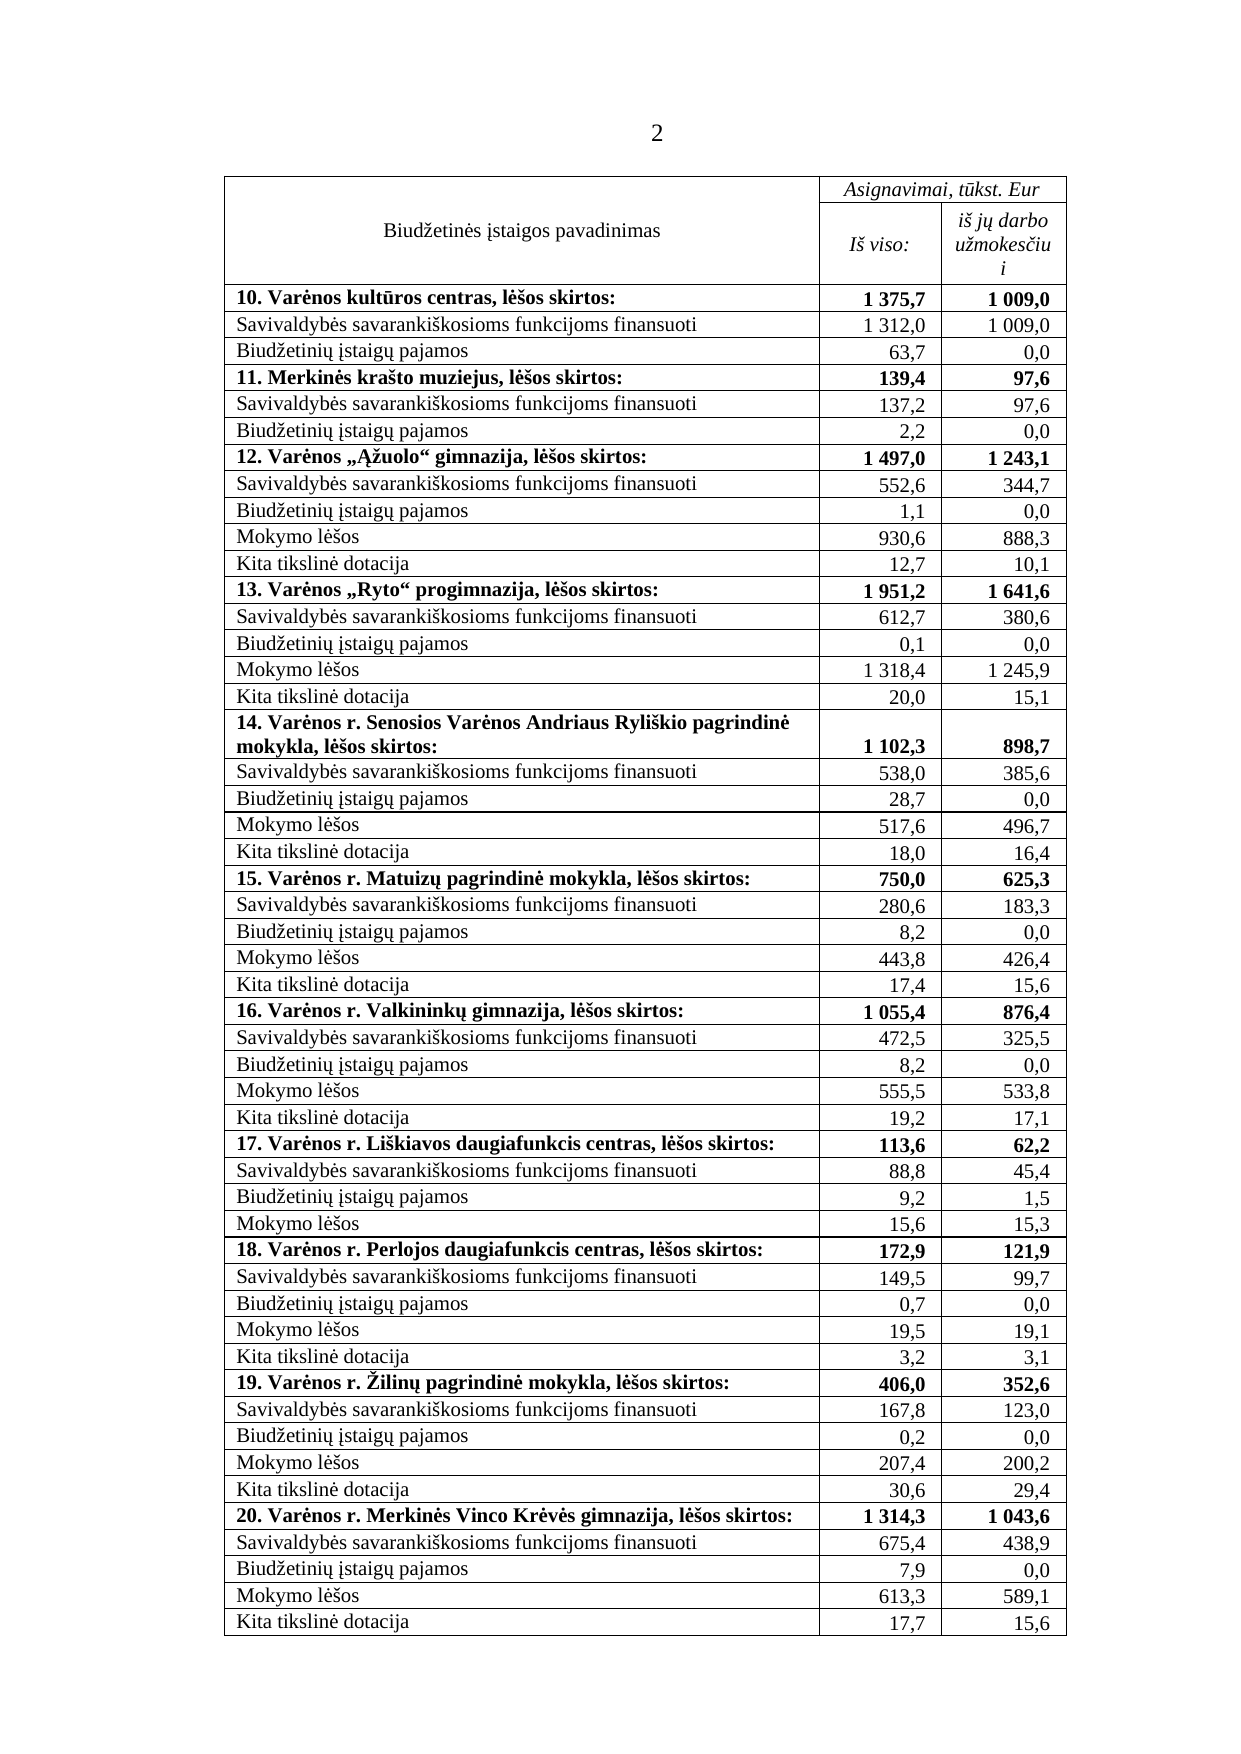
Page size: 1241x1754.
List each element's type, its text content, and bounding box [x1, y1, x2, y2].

table_cell [1067, 1077, 1089, 1103]
table_cell 45,4 [942, 1158, 1066, 1183]
table_cell [1067, 1422, 1089, 1449]
table_header Biudžetinės įstaigos pavadinimas [225, 177, 819, 284]
table_cell 15. Varėnos r. Matuizų pagrindinė mokykla, lėšos skirtos: [225, 866, 819, 891]
table_cell 0,7 [820, 1291, 941, 1316]
table_cell 0,0 [942, 1423, 1066, 1449]
table_cell Iš viso: [820, 203, 941, 284]
table_cell 17,1 [942, 1105, 1066, 1130]
table_header [1067, 176, 1089, 202]
table_cell [1067, 1263, 1089, 1289]
table_cell 137,2 [820, 391, 941, 417]
table_cell 1 009,0 [942, 285, 1066, 311]
table_cell 10,1 [942, 551, 1066, 576]
table_cell 88,8 [820, 1158, 941, 1183]
table_cell 612,7 [820, 604, 941, 629]
table_cell [1067, 603, 1089, 629]
table_cell Biudžetinių įstaigų pajamos [225, 418, 819, 443]
table_cell Savivaldybės savarankiškosioms funkcijoms finansuoti [225, 391, 819, 417]
table_cell [1067, 758, 1089, 785]
table_cell 172,9 [820, 1238, 941, 1263]
table_cell 1 055,4 [820, 998, 941, 1024]
table_cell 17,7 [820, 1609, 941, 1635]
table_cell 0,0 [942, 786, 1066, 811]
table_cell Savivaldybės savarankiškosioms funkcijoms finansuoti [225, 1530, 819, 1555]
table_cell 207,4 [820, 1450, 941, 1475]
table_cell Biudžetinių įstaigų pajamos [225, 1184, 819, 1210]
table_cell 19,2 [820, 1105, 941, 1130]
table_cell [1067, 337, 1089, 364]
table_cell 2,2 [820, 418, 941, 443]
table_cell [1067, 1529, 1089, 1555]
table_cell Kita tikslinė dotacija [225, 972, 819, 997]
table_cell 97,6 [942, 391, 1066, 417]
table_cell Biudžetinių įstaigų pajamos [225, 919, 819, 944]
table_cell 15,6 [942, 972, 1066, 997]
table_cell Kita tikslinė dotacija [225, 1476, 819, 1502]
table_cell [1067, 1396, 1089, 1422]
table_cell 19,1 [942, 1317, 1066, 1343]
table_cell 139,4 [820, 365, 941, 390]
table_cell [1067, 497, 1089, 523]
table_cell [1067, 1024, 1089, 1050]
table_cell 898,7 [942, 710, 1066, 758]
table_cell 406,0 [820, 1370, 941, 1396]
table_cell Biudžetinių įstaigų pajamos [225, 1556, 819, 1582]
table_cell 750,0 [820, 866, 941, 891]
table_cell [1067, 576, 1089, 603]
table_cell Mokymo lėšos [225, 1583, 819, 1608]
table_cell [1067, 1157, 1089, 1183]
table_cell [1067, 656, 1089, 682]
table_cell 876,4 [942, 998, 1066, 1024]
table_cell 1 375,7 [820, 285, 941, 311]
table_cell 13. Varėnos „Ryto“ progimnazija, lėšos skirtos: [225, 577, 819, 603]
table_cell [1067, 1104, 1089, 1130]
table_cell [1067, 1290, 1089, 1316]
table_cell 167,8 [820, 1397, 941, 1422]
table_cell 63,7 [820, 338, 941, 364]
table_cell Mokymo lėšos [225, 813, 819, 838]
table_cell [1067, 202, 1089, 231]
table_cell Savivaldybės savarankiškosioms funkcijoms finansuoti [225, 604, 819, 629]
table_cell 121,9 [942, 1238, 1066, 1263]
table_cell [1067, 1210, 1089, 1236]
table_cell [1067, 1316, 1089, 1343]
table_cell Kita tikslinė dotacija [225, 1609, 819, 1635]
table_cell [1067, 1475, 1089, 1502]
table_cell 12,7 [820, 551, 941, 576]
table_cell 888,3 [942, 524, 1066, 550]
table_cell [1067, 709, 1089, 758]
table_cell 9,2 [820, 1184, 941, 1210]
table_cell Kita tikslinė dotacija [225, 551, 819, 576]
table_cell 1 312,0 [820, 312, 941, 337]
table_cell Savivaldybės savarankiškosioms funkcijoms finansuoti [225, 892, 819, 918]
table_cell 426,4 [942, 945, 1066, 971]
table_cell Savivaldybės savarankiškosioms funkcijoms finansuoti [225, 1025, 819, 1050]
table_cell Mokymo lėšos [225, 1317, 819, 1343]
table_cell 8,2 [820, 919, 941, 944]
table_cell [1067, 1582, 1089, 1608]
table_cell 1 951,2 [820, 577, 941, 603]
table_cell [1067, 629, 1089, 656]
table_cell 3,1 [942, 1344, 1066, 1369]
table_cell Biudžetinių įstaigų pajamos [225, 786, 819, 811]
table_cell 1 043,6 [942, 1503, 1066, 1528]
table_cell 496,7 [942, 813, 1066, 838]
table_cell 20. Varėnos r. Merkinės Vinco Krėvės gimnazija, lėšos skirtos: [225, 1503, 819, 1528]
table_cell 538,0 [820, 759, 941, 785]
table_cell [1067, 311, 1089, 337]
table_cell [1067, 550, 1089, 576]
table_cell 0,0 [942, 630, 1066, 656]
table_cell [1067, 838, 1089, 864]
table_cell [1067, 364, 1089, 390]
table_cell Biudžetinių įstaigų pajamos [225, 630, 819, 656]
table_cell [1067, 1343, 1089, 1369]
table_cell [1067, 971, 1089, 997]
table_cell 517,6 [820, 813, 941, 838]
table_cell [1067, 1183, 1089, 1210]
table_cell [1067, 891, 1089, 918]
table_cell Savivaldybės savarankiškosioms funkcijoms finansuoti [225, 312, 819, 337]
table_cell [1067, 470, 1089, 497]
table_cell [1067, 811, 1089, 838]
table_cell 12. Varėnos „Ąžuolo“ gimnazija, lėšos skirtos: [225, 445, 819, 470]
table_cell 0,0 [942, 1291, 1066, 1316]
table_cell 280,6 [820, 892, 941, 918]
table_cell 14. Varėnos r. Senosios Varėnos Andriaus Ryliškio pagrindinė mokykla, lėšos skirtos: [225, 710, 819, 758]
table_cell 20,0 [820, 684, 941, 709]
table_cell [1067, 918, 1089, 944]
table_cell Mokymo lėšos [225, 1078, 819, 1103]
table_cell 552,6 [820, 471, 941, 497]
table_cell 15,6 [820, 1211, 941, 1236]
table_cell 443,8 [820, 945, 941, 971]
table_cell Kita tikslinė dotacija [225, 684, 819, 709]
table_cell 0,1 [820, 630, 941, 656]
table_cell 97,6 [942, 365, 1066, 390]
table_cell 17. Varėnos r. Liškiavos daugiafunkcis centras, lėšos skirtos: [225, 1131, 819, 1157]
table_cell Mokymo lėšos [225, 1450, 819, 1475]
table_cell 0,0 [942, 498, 1066, 523]
table_cell 7,9 [820, 1556, 941, 1582]
table_cell 19. Varėnos r. Žilinų pagrindinė mokykla, lėšos skirtos: [225, 1370, 819, 1396]
table_cell Savivaldybės savarankiškosioms funkcijoms finansuoti [225, 1264, 819, 1289]
table_cell 1 102,3 [820, 710, 941, 758]
table_header Asignavimai, tūkst. Eur [820, 177, 1066, 202]
table_cell 16,4 [942, 839, 1066, 864]
table_cell [1067, 258, 1089, 284]
table_cell 0,0 [942, 919, 1066, 944]
table_cell [1067, 683, 1089, 709]
table_cell Mokymo lėšos [225, 945, 819, 971]
table_cell Mokymo lėšos [225, 657, 819, 682]
table_cell Biudžetinių įstaigų pajamos [225, 1423, 819, 1449]
table_cell 325,5 [942, 1025, 1066, 1050]
table_cell Biudžetinių įstaigų pajamos [225, 338, 819, 364]
table_cell 15,6 [942, 1609, 1066, 1635]
table_cell [1067, 944, 1089, 971]
table_cell 15,3 [942, 1211, 1066, 1236]
table_cell 0,0 [942, 418, 1066, 443]
table_cell [1067, 1608, 1089, 1635]
table_cell 555,5 [820, 1078, 941, 1103]
table_cell [1067, 1130, 1089, 1157]
table_cell 200,2 [942, 1450, 1066, 1475]
table_cell 352,6 [942, 1370, 1066, 1396]
table_cell Savivaldybės savarankiškosioms funkcijoms finansuoti [225, 759, 819, 785]
table_cell Biudžetinių įstaigų pajamos [225, 498, 819, 523]
table_cell 1 641,6 [942, 577, 1066, 603]
table_cell 15,1 [942, 684, 1066, 709]
table_cell [1067, 523, 1089, 550]
table_cell 533,8 [942, 1078, 1066, 1103]
table_cell Kita tikslinė dotacija [225, 1344, 819, 1369]
table_cell 18,0 [820, 839, 941, 864]
table_cell [1067, 1236, 1089, 1263]
table_cell Savivaldybės savarankiškosioms funkcijoms finansuoti [225, 471, 819, 497]
table_cell 344,7 [942, 471, 1066, 497]
table_cell Biudžetinių įstaigų pajamos [225, 1051, 819, 1077]
table_cell Savivaldybės savarankiškosioms funkcijoms finansuoti [225, 1397, 819, 1422]
table_cell [1067, 1555, 1089, 1582]
table_cell 438,9 [942, 1530, 1066, 1555]
table_cell [1067, 1502, 1089, 1528]
table_cell 8,2 [820, 1051, 941, 1077]
table_cell Kita tikslinė dotacija [225, 1105, 819, 1130]
table_cell [1067, 390, 1089, 417]
table_cell 183,3 [942, 892, 1066, 918]
table_cell [1067, 1449, 1089, 1475]
table_cell 613,3 [820, 1583, 941, 1608]
table_cell 1 245,9 [942, 657, 1066, 682]
table_cell Biudžetinių įstaigų pajamos [225, 1291, 819, 1316]
table_cell 18. Varėnos r. Perlojos daugiafunkcis centras, lėšos skirtos: [225, 1238, 819, 1263]
table_cell 472,5 [820, 1025, 941, 1050]
table_cell [1067, 1050, 1089, 1077]
table_cell [1067, 444, 1089, 470]
table_cell 589,1 [942, 1583, 1066, 1608]
table_cell 113,6 [820, 1131, 941, 1157]
table_cell 1 318,4 [820, 657, 941, 682]
table_cell 3,2 [820, 1344, 941, 1369]
table_cell 930,6 [820, 524, 941, 550]
table_cell 380,6 [942, 604, 1066, 629]
table_cell 10. Varėnos kultūros centras, lėšos skirtos: [225, 285, 819, 311]
table_cell 625,3 [942, 866, 1066, 891]
table_cell 0,0 [942, 338, 1066, 364]
table_cell 0,0 [942, 1051, 1066, 1077]
table_cell 29,4 [942, 1476, 1066, 1502]
table_cell 62,2 [942, 1131, 1066, 1157]
table_cell 675,4 [820, 1530, 941, 1555]
table_cell 99,7 [942, 1264, 1066, 1289]
table_cell Kita tikslinė dotacija [225, 839, 819, 864]
table_cell [1067, 231, 1089, 257]
table_cell Mokymo lėšos [225, 1211, 819, 1236]
table_cell 385,6 [942, 759, 1066, 785]
table_cell [1067, 997, 1089, 1024]
table_cell [1067, 284, 1089, 311]
table_cell 123,0 [942, 1397, 1066, 1422]
table_cell 1 243,1 [942, 445, 1066, 470]
table_cell 16. Varėnos r. Valkininkų gimnazija, lėšos skirtos: [225, 998, 819, 1024]
table_cell 17,4 [820, 972, 941, 997]
table_cell Savivaldybės savarankiškosioms funkcijoms finansuoti [225, 1158, 819, 1183]
table_cell 11. Merkinės krašto muziejus, lėšos skirtos: [225, 365, 819, 390]
table_cell [1067, 785, 1089, 811]
table_cell 1 314,3 [820, 1503, 941, 1528]
table_cell [1067, 865, 1089, 891]
table_cell 0,2 [820, 1423, 941, 1449]
table_cell [1067, 1369, 1089, 1396]
table_cell 1 009,0 [942, 312, 1066, 337]
table_cell 0,0 [942, 1556, 1066, 1582]
table_cell 28,7 [820, 786, 941, 811]
table_cell [1067, 417, 1089, 443]
table_cell 19,5 [820, 1317, 941, 1343]
table_cell 1,1 [820, 498, 941, 523]
table_cell 1,5 [942, 1184, 1066, 1210]
table_cell iš jų darbo užmokesčiui [942, 203, 1066, 284]
table_cell 1 497,0 [820, 445, 941, 470]
table_cell 30,6 [820, 1476, 941, 1502]
table_cell 149,5 [820, 1264, 941, 1289]
table_cell Mokymo lėšos [225, 524, 819, 550]
